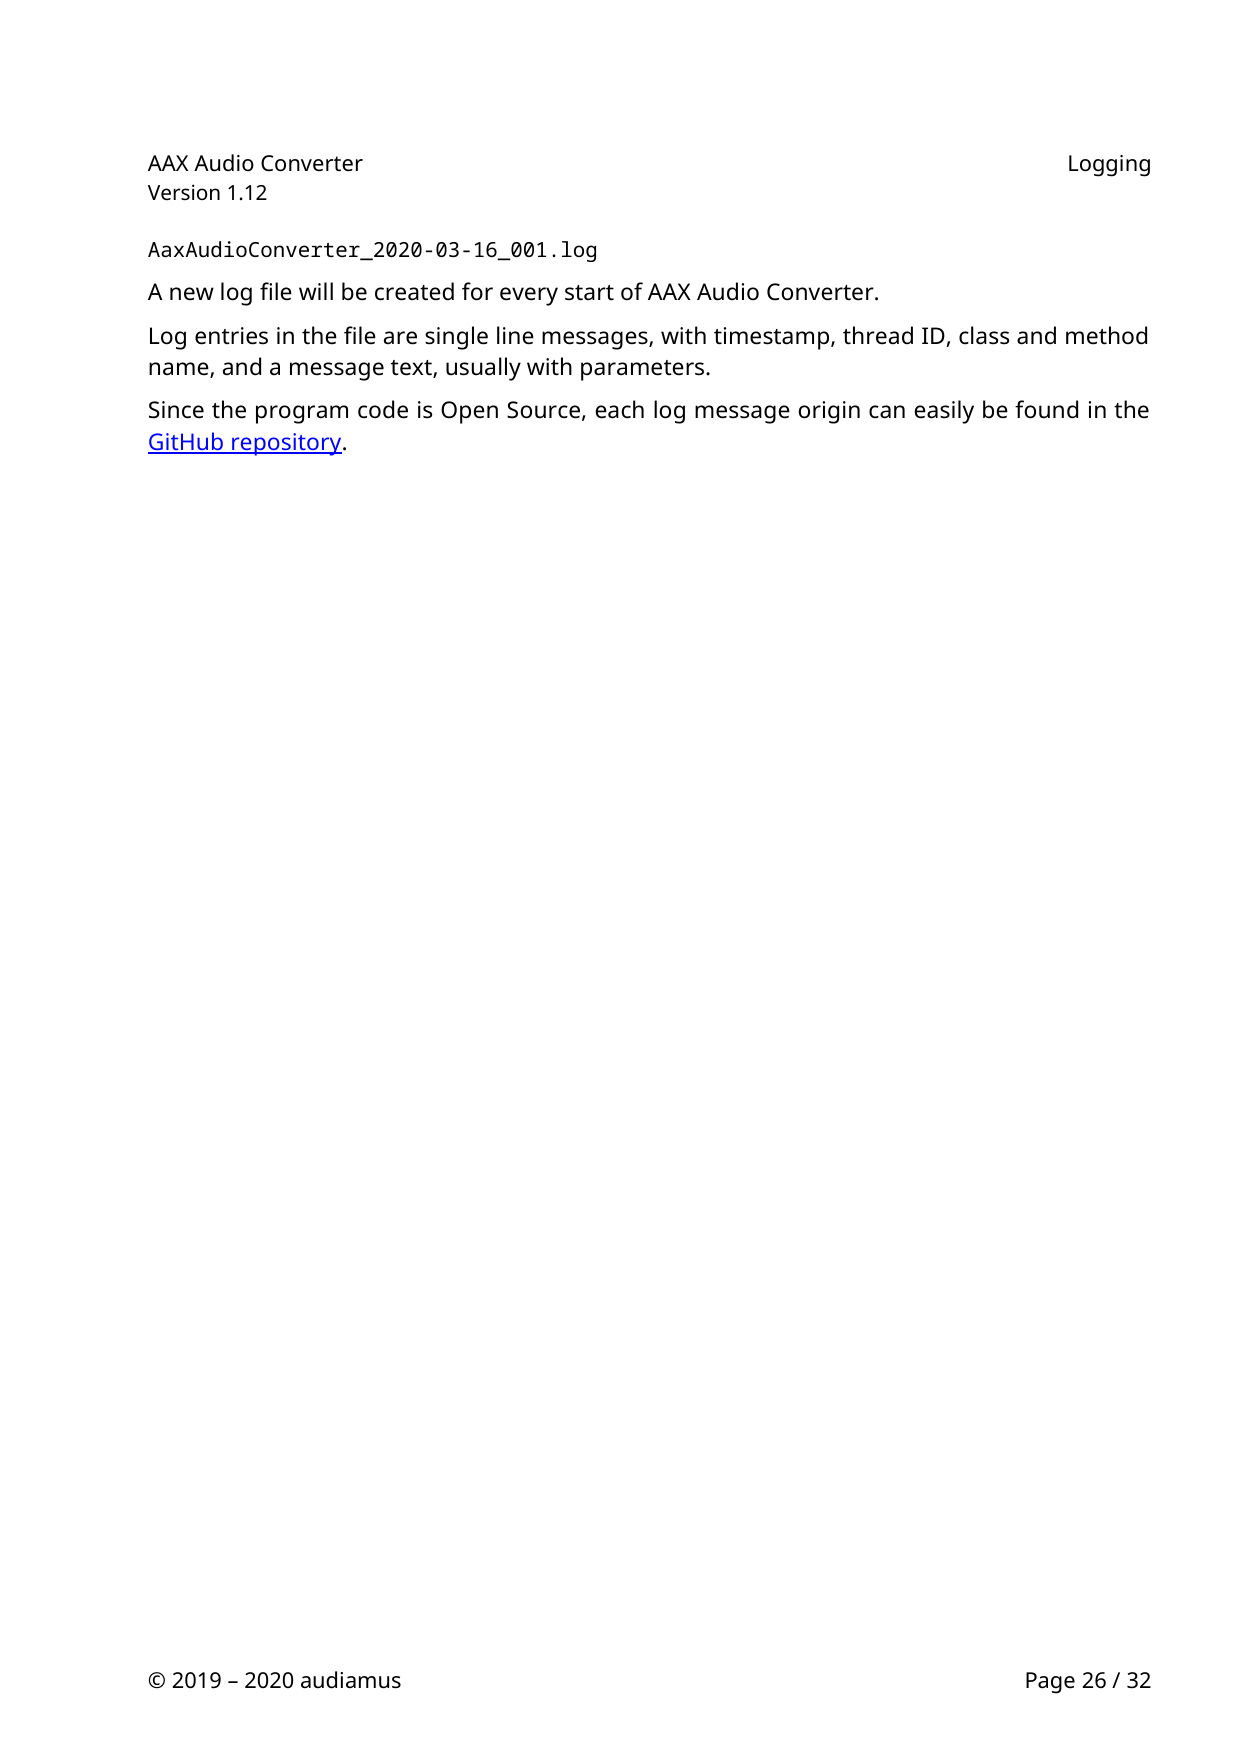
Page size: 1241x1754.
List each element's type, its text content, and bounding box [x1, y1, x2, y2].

text AaxAudioConverter_2020-03-16_001.log [148, 235, 1152, 263]
text Since the program code is Open Source, each log message origin can easily be found in the GitHub repository. [148, 394, 1152, 457]
text Log entries in the file are single line messages, with timestamp, thread ID, class and method name, and a message text, usually with parameters. [148, 319, 1152, 382]
text A new log file will be created for every start of AAX Audio Converter. [148, 276, 1152, 307]
